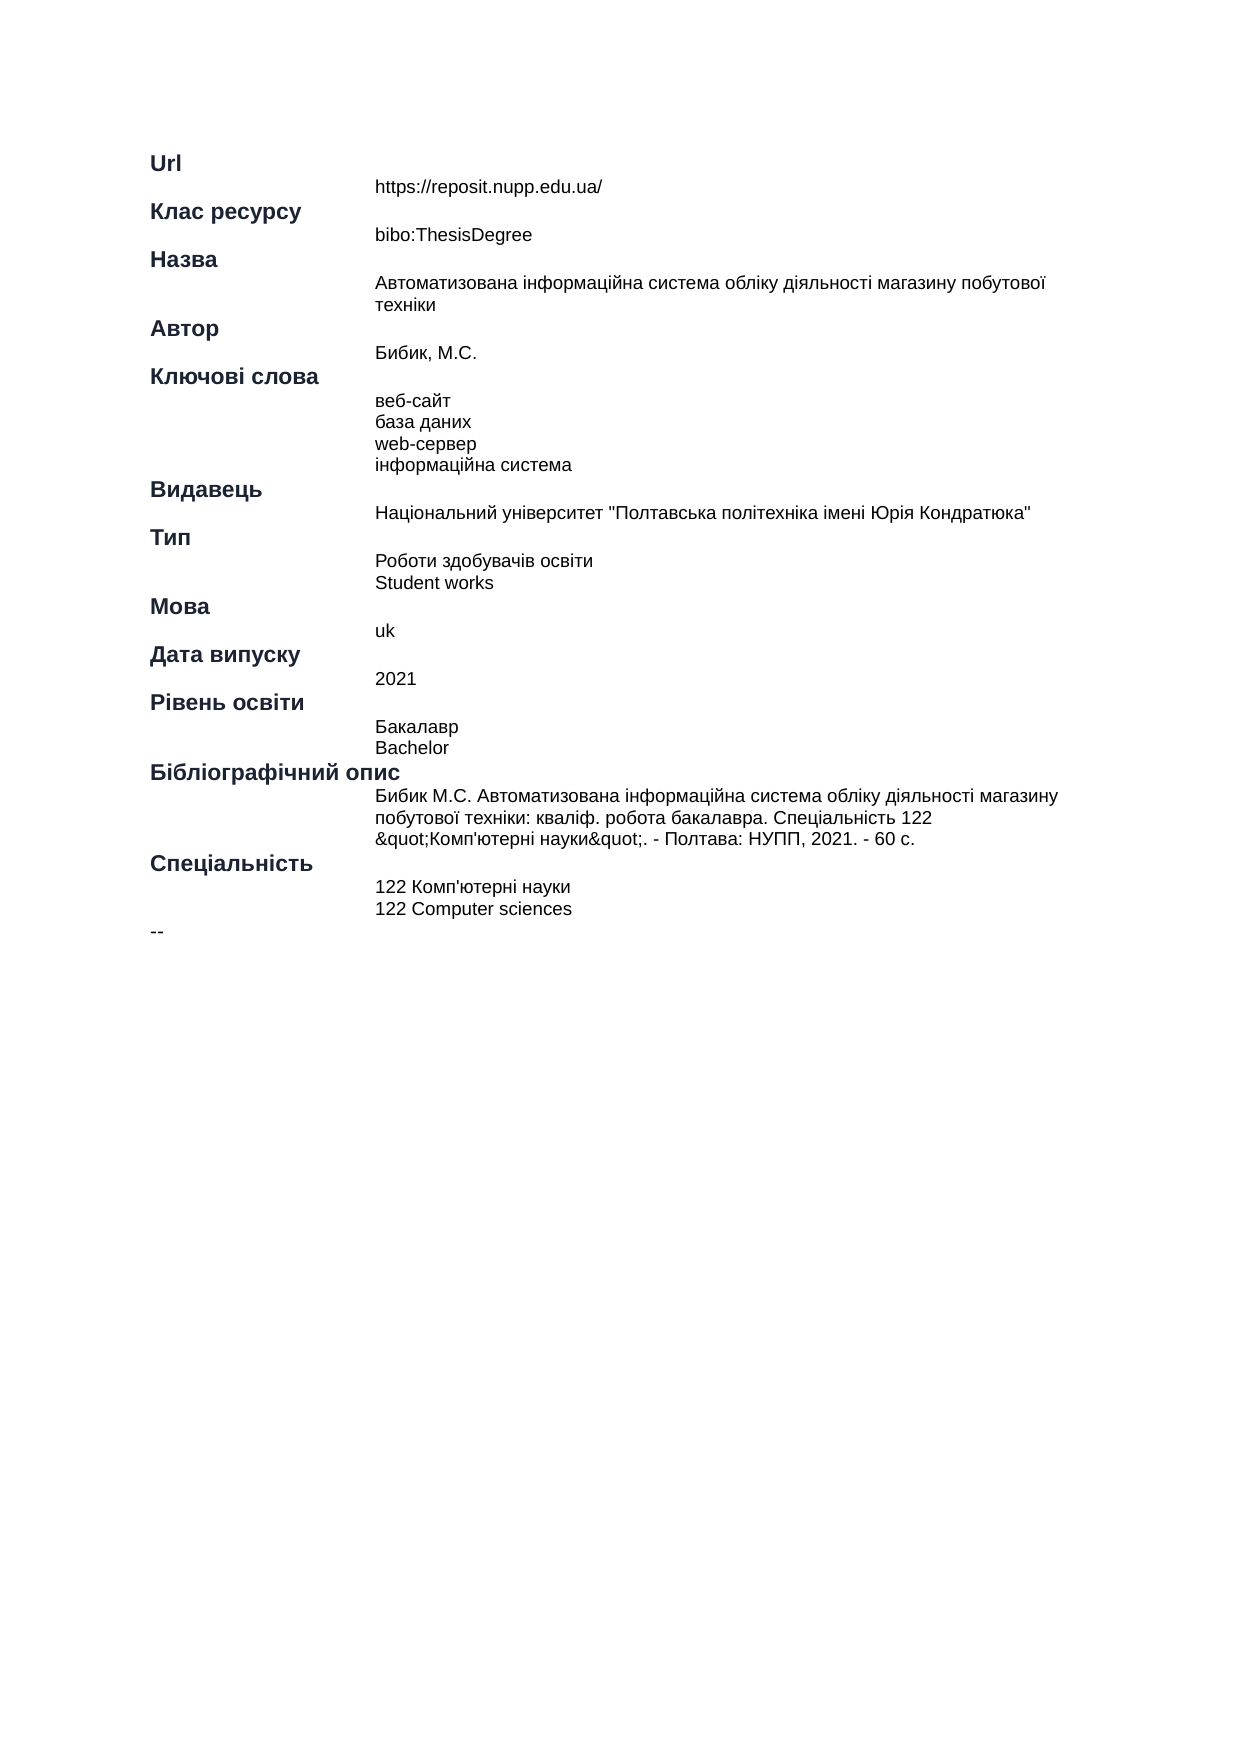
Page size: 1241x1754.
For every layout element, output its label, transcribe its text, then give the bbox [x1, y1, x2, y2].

text 122 Комп'ютерні науки [375, 876, 1090, 897]
text Мова [150, 593, 1090, 619]
text web-сервер [375, 433, 1090, 454]
text Національний університет "Полтавська політехніка імені Юрія Кондратюка" [375, 502, 1090, 524]
text Роботи здобувачів освіти [375, 550, 1090, 572]
text Спеціальність [150, 849, 1090, 876]
text інформаційна система [375, 454, 1090, 476]
text 2021 [375, 667, 1090, 689]
text база даних [375, 411, 1090, 433]
text https://reposit.nupp.edu.ua/ [375, 176, 1090, 198]
text Видавець [150, 476, 1090, 502]
text Дата випуску [150, 641, 1090, 667]
text Клас ресурсу [150, 198, 1090, 224]
text Рівень освіти [150, 689, 1090, 715]
text 122 Computer sciences [375, 897, 1090, 919]
text Бібліографічний опис [150, 758, 1090, 785]
text -- [150, 919, 1090, 943]
text Student works [375, 572, 1090, 593]
text uk [375, 619, 1090, 641]
text bibo:ThesisDegree [375, 224, 1090, 246]
text Ключові слова [150, 363, 1090, 389]
text Автоматизована інформаційна система обліку діяльності магазину побутової техніки [375, 272, 1090, 315]
text Бибик М.С. Автоматизована інформаційна система обліку діяльності магазину побутової техніки: кваліф. робота бакалавра. Спеціальність 122 &quot;Комп'ютерні науки&quot;. - Полтава: НУПП, 2021. - 60 с. [375, 785, 1090, 849]
text Назва [150, 246, 1090, 272]
text Автор [150, 315, 1090, 342]
text Url [150, 150, 1090, 176]
text Бибик, М.С. [375, 342, 1090, 363]
text Bachelor [375, 737, 1090, 758]
text веб-сайт [375, 389, 1090, 411]
text Тип [150, 524, 1090, 550]
text Бакалавр [375, 715, 1090, 737]
